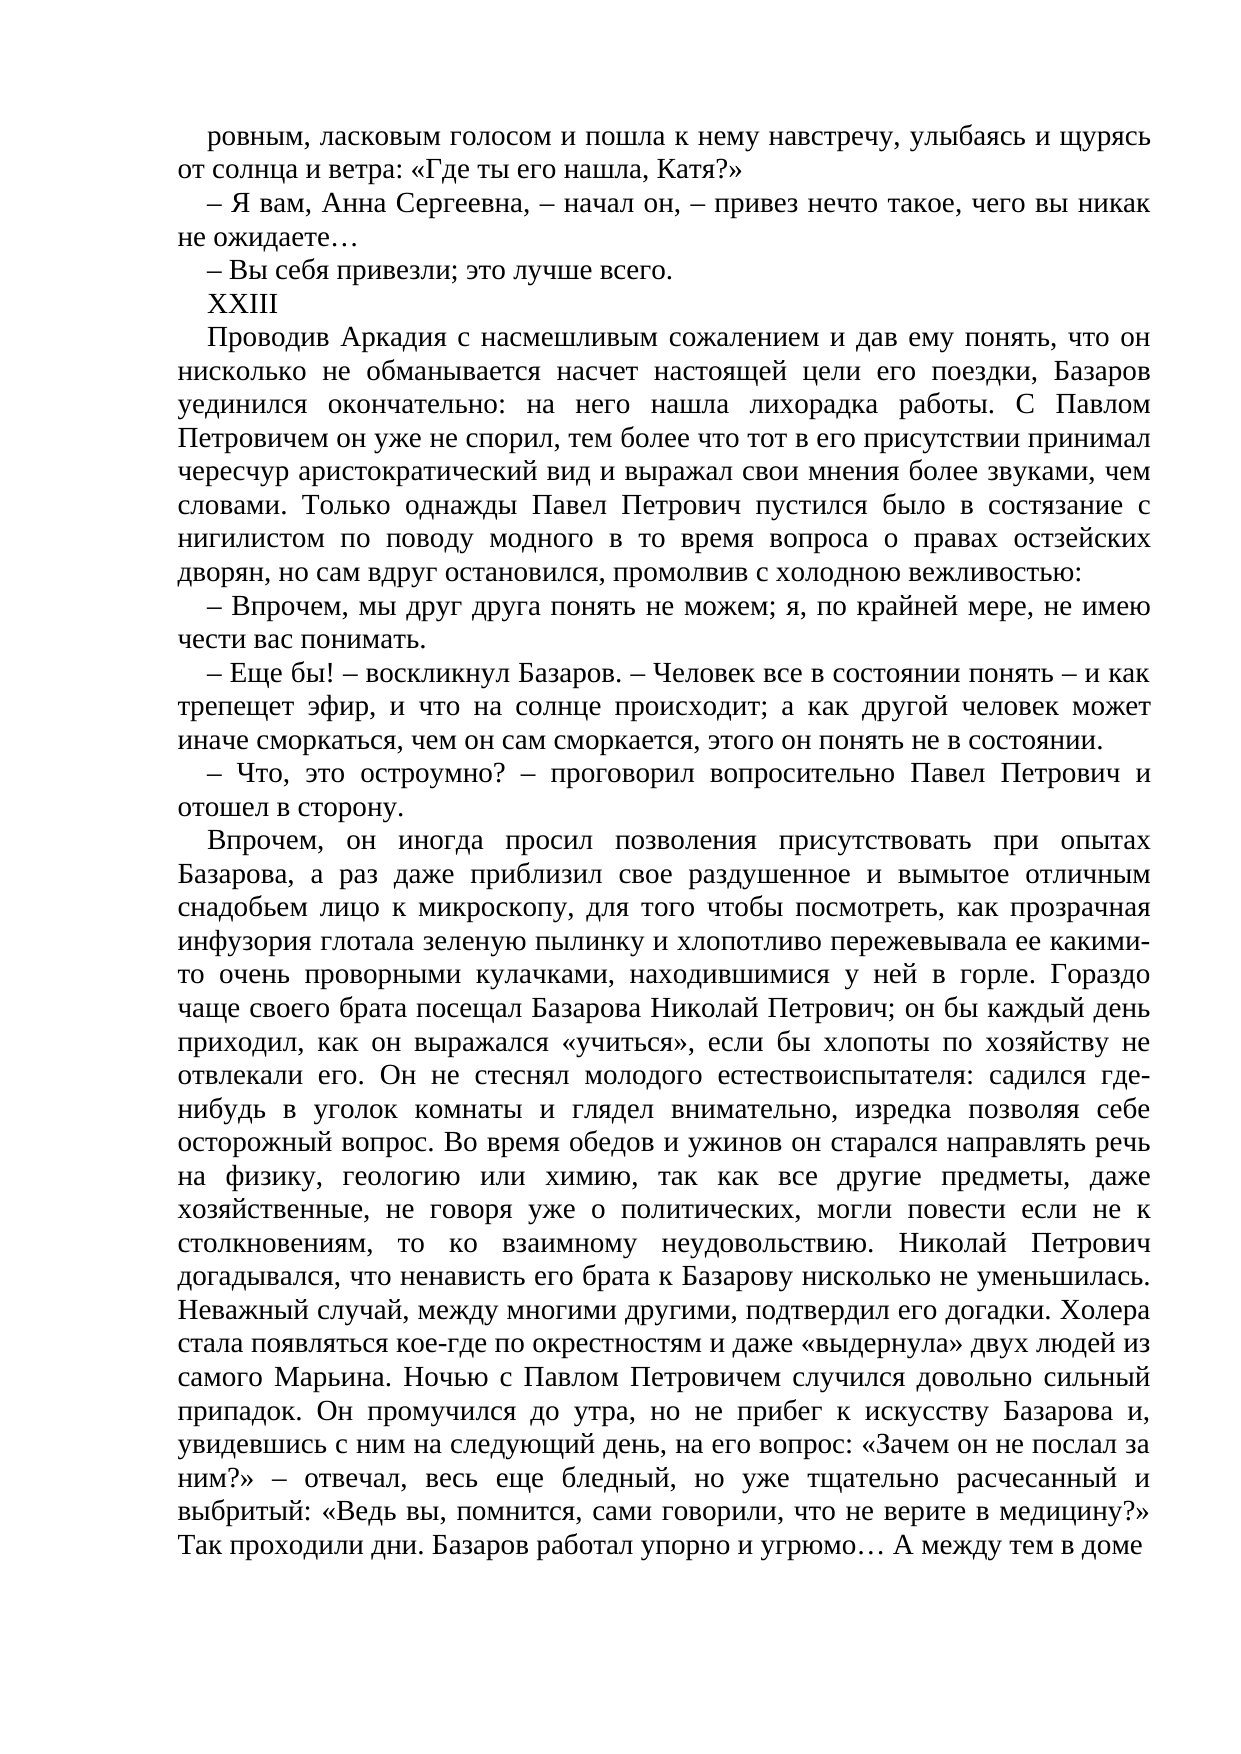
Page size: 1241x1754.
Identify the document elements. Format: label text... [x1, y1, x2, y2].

text ровным, ласковым голосом и пошла к нему навстречу, улыбаясь и щурясь от солнца и ветра: «Где ты его нашла, Катя?» [177, 118, 1152, 185]
text Проводив Аркадия с насмешливым сожалением и дав ему понять, что он нисколько не обманывается насчет настоящей цели его поездки, Базаров уединился окончательно: на него нашла лихорадка работы. С Павлом Петровичем он уже не спорил, тем более что тот в его присутствии принимал чересчур аристократический вид и выражал свои мнения более звуками, чем словами. Только однажды Павел Петрович пустился было в состязание с нигилистом по поводу модного в то время вопроса о правах остзейских дворян, но сам вдруг остановился, промолвив с холодною вежливостью: [177, 319, 1152, 588]
text – Еще бы! – воскликнул Базаров. – Человек все в состоянии понять – и как трепещет эфир, и что на солнце происходит; а как другой человек может иначе сморкаться, чем он сам сморкается, этого он понять не в состоянии. [177, 655, 1152, 755]
text – Впрочем, мы друг друга понять не можем; я, по крайней мере, не имею чести вас понимать. [177, 588, 1152, 655]
text XXIII [177, 286, 1152, 319]
text – Что, это остроумно? – проговорил вопросительно Павел Петрович и отошел в сторону. [177, 755, 1152, 822]
text Впрочем, он иногда просил позволения присутствовать при опытах Базарова, а раз даже приблизил свое раздушенное и вымытое отличным снадобьем лицо к микроскопу, для того чтобы посмотреть, как прозрачная инфузория глотала зеленую пылинку и хлопотливо пережевывала ее какими-то очень проворными кулачками, находившимися у ней в горле. Гораздо чаще своего брата посещал Базарова Николай Петрович; он бы каждый день приходил, как он выражался «учиться», если бы хлопоты по хозяйству не отвлекали его. Он не стеснял молодого естествоиспытателя: садился где-нибудь в уголок комнаты и глядел внимательно, изредка позволяя себе осторожный вопрос. Во время обедов и ужинов он старался направлять речь на физику, геологию или химию, так как все другие предметы, даже хозяйственные, не говоря уже о политических, могли повести если не к столкновениям, то ко взаимному неудовольствию. Николай Петрович догадывался, что ненависть его брата к Базарову нисколько не уменьшилась. Неважный случай, между многими другими, подтвердил его догадки. Холера стала появляться кое-где по окрестностям и даже «выдернула» двух людей из самого Марьина. Ночью с Павлом Петровичем случился довольно сильный припадок. Он промучился до утра, но не прибег к искусству Базарова и, увидевшись с ним на следующий день, на его вопрос: «Зачем он не послал за ним?» – отвечал, весь еще бледный, но уже тщательно расчесанный и выбритый: «Ведь вы, помнится, сами говорили, что не верите в медицину?» Так проходили дни. Базаров работал упорно и угрюмо… А между тем в доме [177, 822, 1152, 1560]
text – Я вам, Анна Сергеевна, – начал он, – привез нечто такое, чего вы никак не ожидаете… [177, 185, 1152, 252]
text – Вы себя привезли; это лучше всего. [177, 252, 1152, 286]
